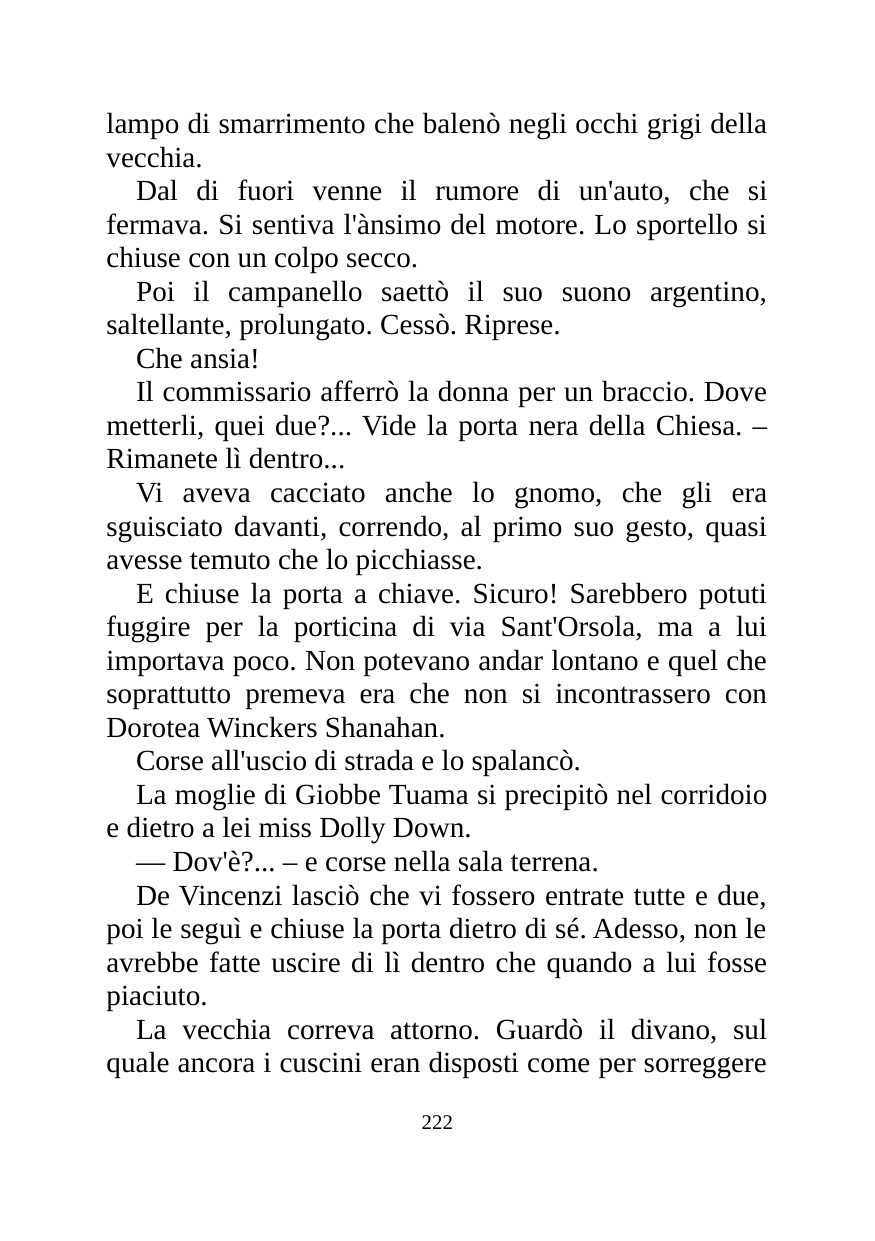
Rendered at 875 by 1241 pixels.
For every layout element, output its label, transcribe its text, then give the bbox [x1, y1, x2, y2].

text La vecchia correva attorno. Guardò il divano, sul quale ancora i cuscini eran disposti come per sorreggere [106, 1012, 768, 1079]
text E chiuse la porta a chiave. Sicuro! Sarebbero potuti fuggire per la porticina di via Sant'Orsola, ma a lui importava poco. Non potevano andar lontano e quel che soprattutto premeva era che non si incontrassero con Dorotea Winckers Shanahan. [106, 576, 768, 743]
text — Dov'è?... – e corse nella sala terrena. [106, 844, 768, 878]
text De Vincenzi lasciò che vi fossero entrate tutte e due, poi le seguì e chiuse la porta dietro di sé. Adesso, non le avrebbe fatte uscire di lì dentro che quando a lui fosse piaciuto. [106, 878, 768, 1012]
text Che ansia! [106, 341, 768, 374]
text Dal di fuori venne il rumore di un'auto, che si fermava. Si sentiva l'ànsimo del motore. Lo sportello si chiuse con un colpo secco. [106, 173, 768, 274]
text lampo di smarrimento che balenò negli occhi grigi della vecchia. [106, 106, 768, 173]
text La moglie di Giobbe Tuama si precipitò nel corridoio e dietro a lei miss Dolly Down. [106, 777, 768, 844]
text Corse all'uscio di strada e lo spalancò. [106, 743, 768, 777]
text Poi il campanello saettò il suo suono argentino, saltellante, prolungato. Cessò. Riprese. [106, 274, 768, 341]
text Vi aveva cacciato anche lo gnomo, che gli era sguisciato davanti, correndo, al primo suo gesto, quasi avesse temuto che lo picchiasse. [106, 475, 768, 576]
text Il commissario afferrò la donna per un braccio. Dove metterli, quei due?... Vide la porta nera della Chiesa. – Rimanete lì dentro... [106, 374, 768, 475]
